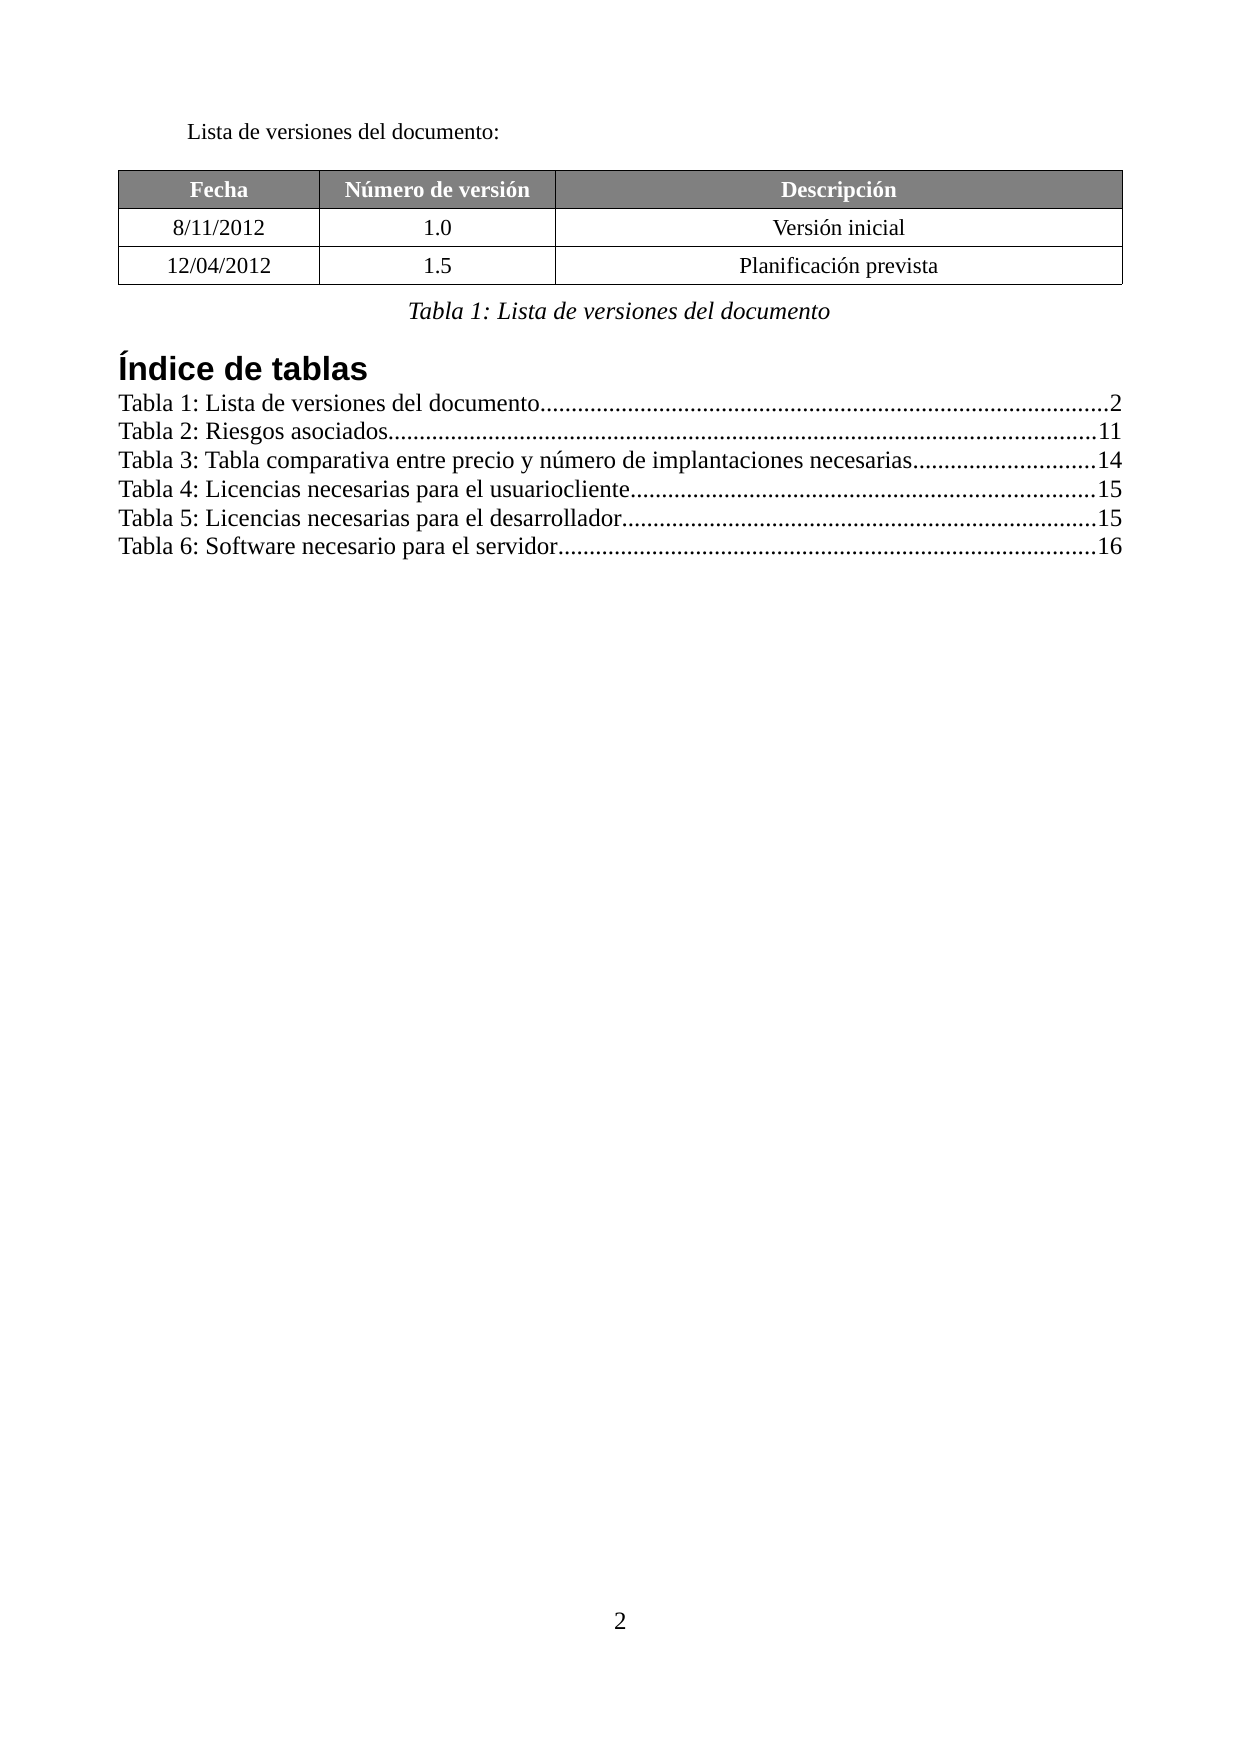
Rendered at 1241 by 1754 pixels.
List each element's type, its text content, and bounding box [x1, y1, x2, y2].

table_cell 12/04/2012 [119, 247, 319, 284]
text Tabla 3: Tabla comparativa entre precio y número de implantaciones necesarias 14 [118, 445, 1122, 474]
table_header Fecha [119, 171, 319, 208]
text Tabla 6: Software necesario para el servidor 16 [118, 531, 1122, 560]
text Tabla 2: Riesgos asociados 11 [118, 416, 1122, 445]
table_cell 1.5 [320, 247, 555, 284]
text Lista de versiones del documento: [118, 118, 1122, 144]
table_header Descripción [556, 171, 1122, 208]
text Tabla 1: Lista de versiones del documento 2 [118, 388, 1122, 416]
table_cell Versión inicial [556, 209, 1122, 246]
text Tabla 5: Licencias necesarias para el desarrollador 15 [118, 503, 1122, 531]
table_header Número de versión [320, 171, 555, 208]
subtitle Índice de tablas [118, 349, 1122, 388]
text Tabla 1: Lista de versiones del documento [118, 296, 1122, 325]
text Tabla 4: Licencias necesarias para el usuariocliente 15 [118, 474, 1122, 503]
table_cell Planificación prevista [556, 247, 1122, 284]
table_cell 8/11/2012 [119, 209, 319, 246]
table_cell 1.0 [320, 209, 555, 246]
